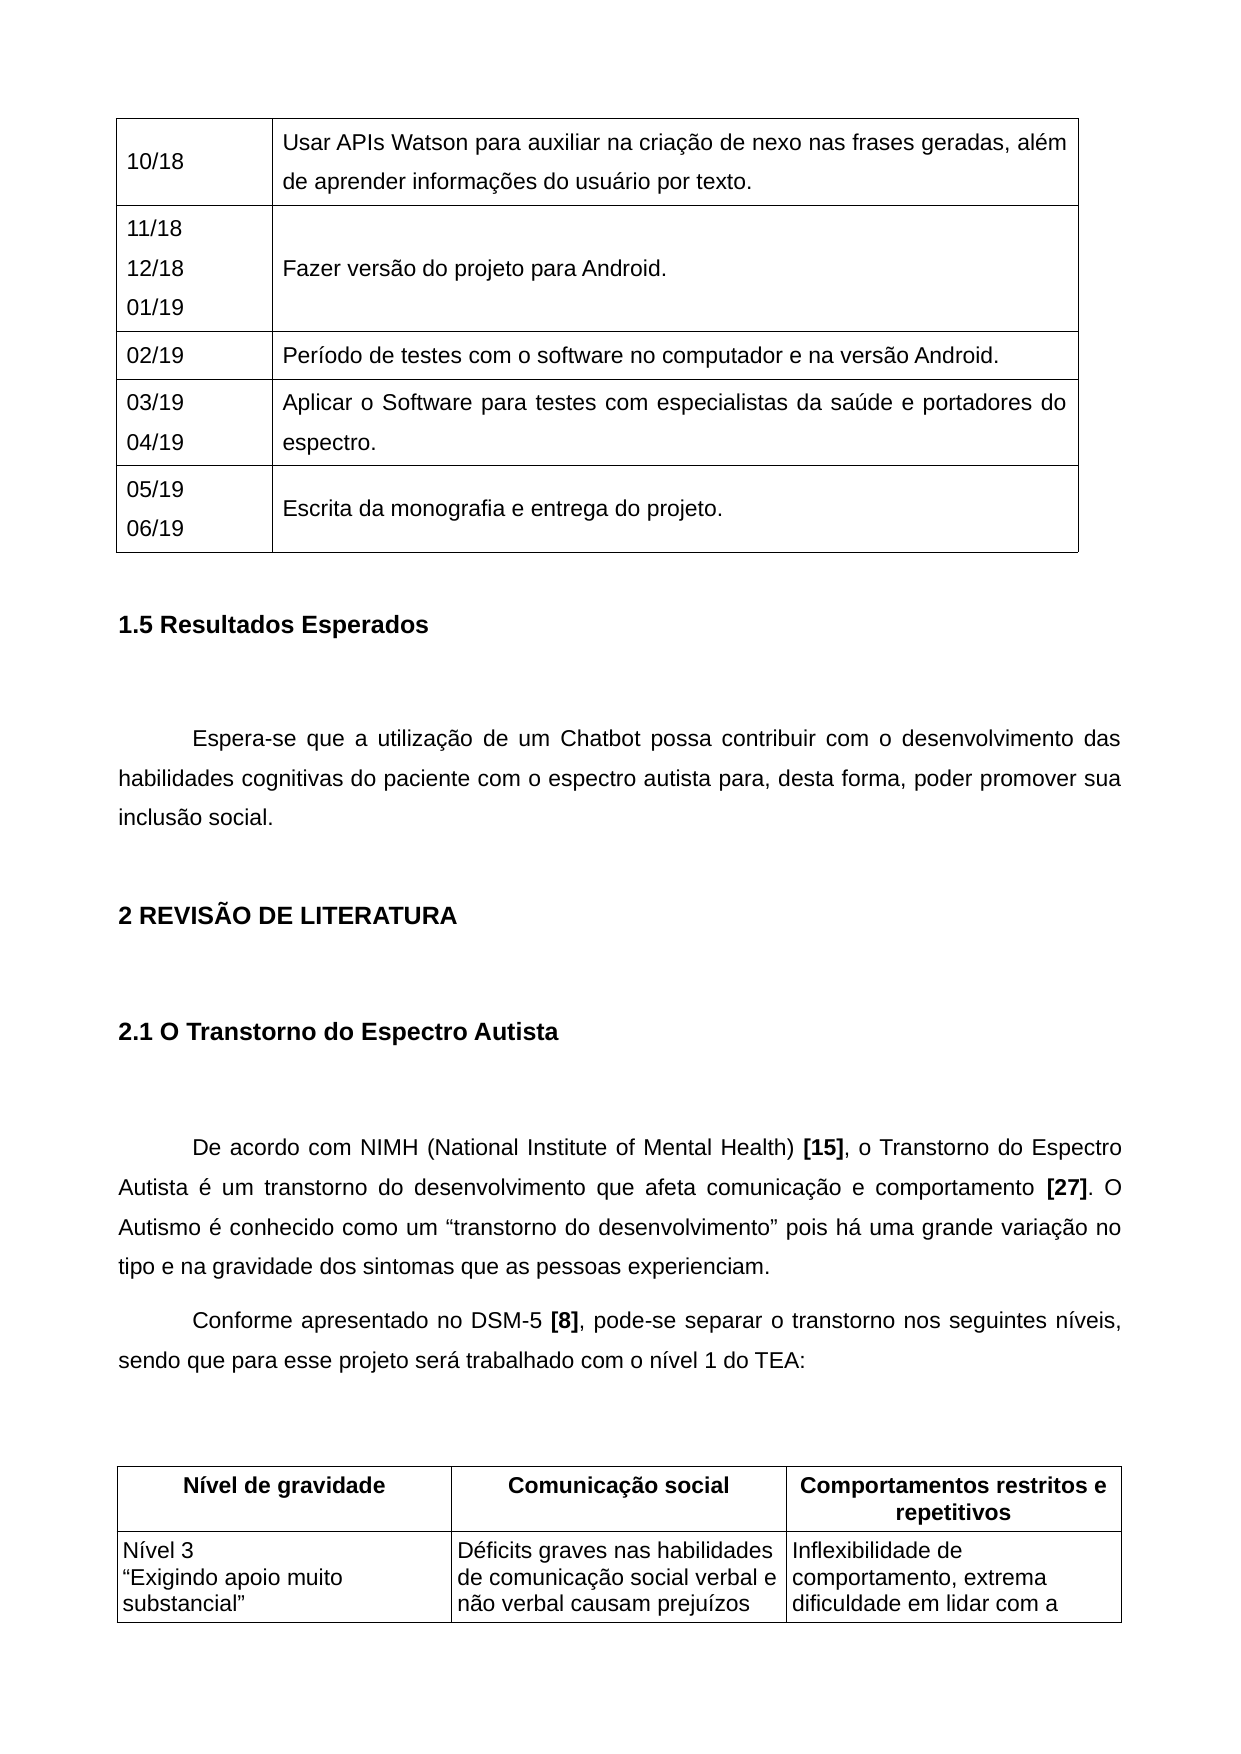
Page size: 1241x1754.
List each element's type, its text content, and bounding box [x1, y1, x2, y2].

text 2.1 O Transtorno do Espectro Autista [118, 1017, 1122, 1046]
table_cell 05/19 06/19 [117, 466, 272, 552]
text De acordo com NIMH (National Institute of Mental Health) [15], o Transtorno do Espectro Autista é um transtorno do desenvolvimento que afeta comunicação e comportamento [27]. O Autismo é conhecido como um “transtorno do desenvolvimento” pois há uma grande variação no tipo e na gravidade dos sintomas que as pessoas experienciam. [118, 1132, 1122, 1279]
table_cell 10/18 [117, 119, 272, 205]
table_cell Déficits graves nas habilidades de comunicação social verbal e não verbal causam prejuízos [452, 1532, 786, 1622]
table_cell Fazer versão do projeto para Android. [273, 206, 1078, 331]
table_cell Período de testes com o software no computador e na versão Android. [273, 332, 1078, 378]
text 2 REVISÃO DE LITERATURA [118, 901, 1122, 930]
table_cell Inflexibilidade de comportamento, extrema dificuldade em lidar com a [787, 1532, 1121, 1622]
table_cell 11/18 12/18 01/19 [117, 206, 272, 331]
table_cell Aplicar o Software para testes com especialistas da saúde e portadores do espectro. [273, 380, 1078, 465]
table_cell 03/19 04/19 [117, 380, 272, 465]
text Espera-se que a utilização de um Chatbot possa contribuir com o desenvolvimento das habilidades cognitivas do paciente com o espectro autista para, desta forma, poder promover sua inclusão social. [118, 725, 1122, 831]
table_cell 02/19 [117, 332, 272, 378]
table_cell Escrita da monografia e entrega do projeto. [273, 466, 1078, 552]
table_header Comportamentos restritos e repetitivos [787, 1467, 1121, 1531]
text 1.5 Resultados Esperados [118, 610, 1122, 638]
text Conforme apresentado no DSM-5 [8], pode-se separar o transtorno nos seguintes níveis, sendo que para esse projeto será trabalhado com o nível 1 do TEA: [118, 1307, 1122, 1373]
table_header Comunicação social [452, 1467, 786, 1531]
table_header Nível de gravidade [118, 1467, 451, 1531]
table_cell Nível 3 “Exigindo apoio muito substancial” [118, 1532, 451, 1622]
table_cell Usar APIs Watson para auxiliar na criação de nexo nas frases geradas, além de aprender informações do usuário por texto. [273, 119, 1078, 205]
